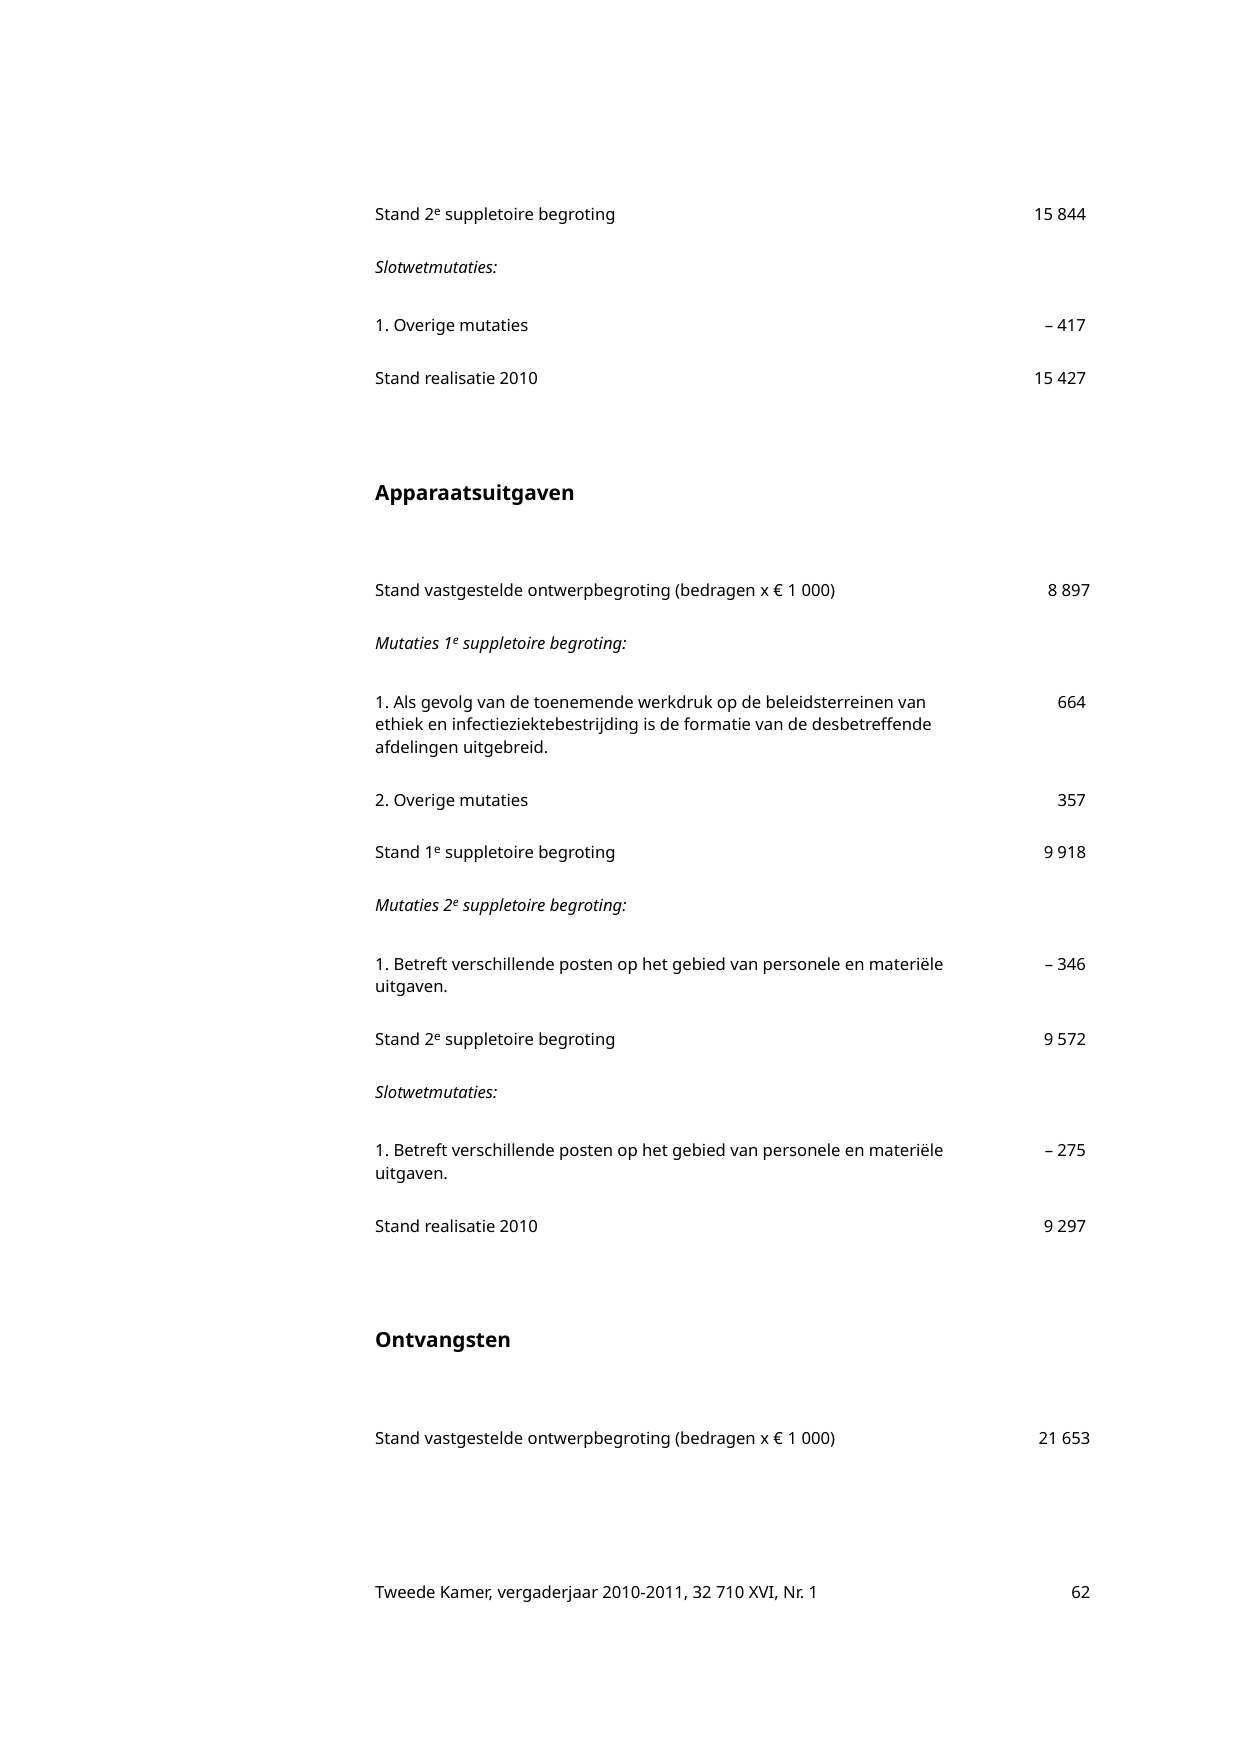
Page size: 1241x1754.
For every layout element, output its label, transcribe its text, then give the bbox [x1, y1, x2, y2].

table_cell Mutaties 1e suppletoire begroting: [375, 632, 961, 690]
table_cell 9 297 [961, 1214, 1090, 1267]
table_cell [375, 150, 961, 203]
table_cell [961, 150, 1090, 203]
table_cell 15 427 [961, 367, 1090, 419]
table_cell Slotwetmutaties: [375, 255, 961, 314]
table_cell 357 [961, 788, 1090, 841]
table_cell 1. Overige mutaties [375, 314, 961, 367]
table_cell [961, 1080, 1090, 1139]
table_cell Stand 2e suppletoire begroting [375, 203, 961, 255]
table_cell Stand 2e suppletoire begroting [375, 1028, 961, 1080]
table_cell [961, 894, 1090, 952]
table_cell 2. Overige mutaties [375, 788, 961, 841]
table_header 8 897 [961, 579, 1090, 632]
table_cell 9 572 [961, 1028, 1090, 1080]
text Ontvangsten [375, 1325, 1090, 1354]
table_header Stand vastgestelde ontwerpbegroting (bedragen x € 1 000) [375, 1427, 961, 1479]
table_cell – 346 [961, 952, 1090, 1028]
table_cell Stand realisatie 2010 [375, 367, 961, 419]
table_cell [961, 255, 1090, 314]
table_cell Mutaties 2e suppletoire begroting: [375, 894, 961, 952]
table_cell 1. Als gevolg van de toenemende werkdruk op de beleidsterreinen van ethiek en infectieziektebestrijding is de formatie van de desbetreffende afdelingen uitgebreid. [375, 690, 961, 788]
table_cell Slotwetmutaties: [375, 1080, 961, 1139]
table_cell – 275 [961, 1139, 1090, 1214]
table_cell 1. Betreft verschillende posten op het gebied van personele en materiële uitgaven. [375, 1139, 961, 1214]
table_cell 9 918 [961, 841, 1090, 894]
table_cell 1. Betreft verschillende posten op het gebied van personele en materiële uitgaven. [375, 952, 961, 1028]
table_cell [961, 632, 1090, 690]
table_cell Stand realisatie 2010 [375, 1214, 961, 1267]
text Apparaatsuitgaven [375, 478, 1090, 506]
table_cell 15 844 [961, 203, 1090, 255]
table_cell – 417 [961, 314, 1090, 367]
table_header 21 653 [961, 1427, 1090, 1479]
table_cell 664 [961, 690, 1090, 788]
table_header Stand vastgestelde ontwerpbegroting (bedragen x € 1 000) [375, 579, 961, 632]
table_cell Stand 1e suppletoire begroting [375, 841, 961, 894]
